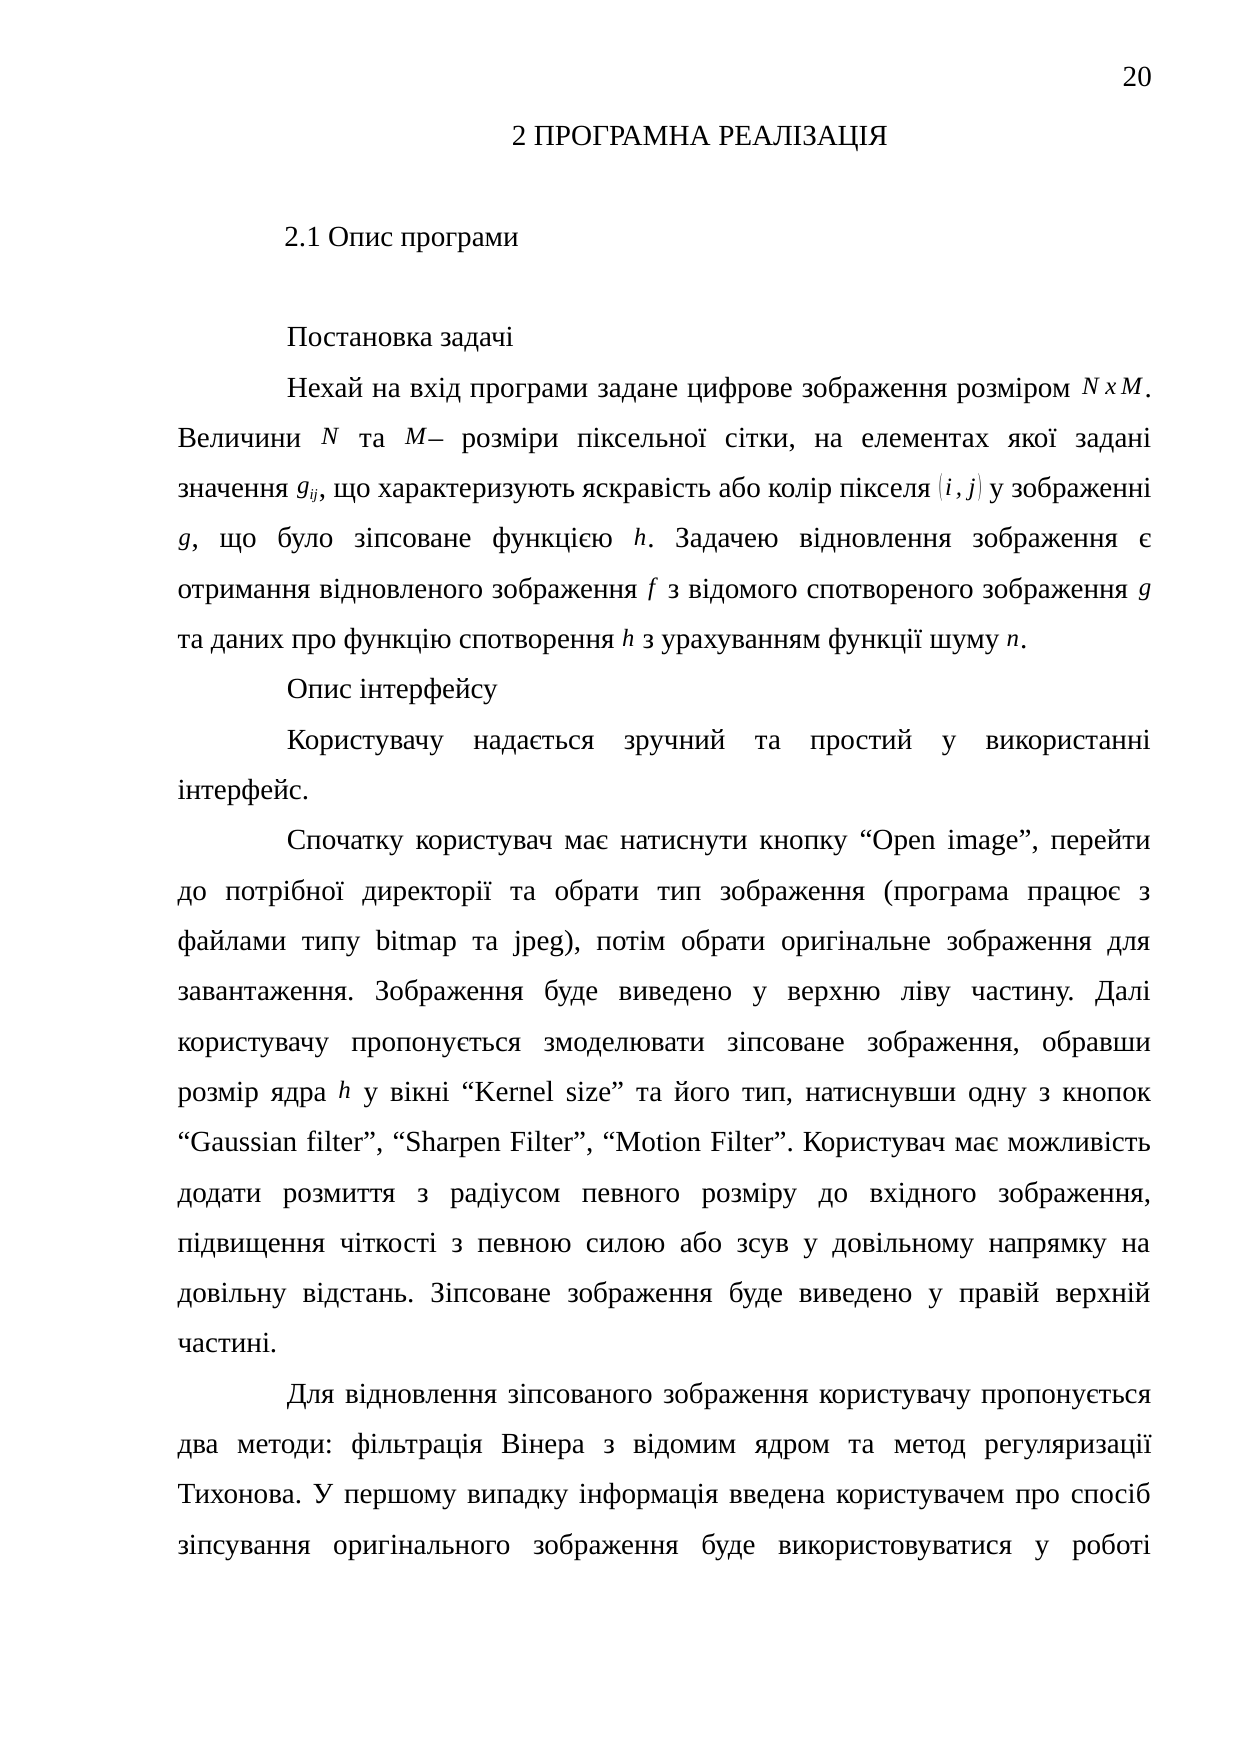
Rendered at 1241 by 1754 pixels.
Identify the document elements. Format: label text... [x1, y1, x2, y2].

text 2.1 Опис програми [177, 219, 1152, 252]
text 2 ПРОГРАМНА РЕАЛІЗАЦІЯ [177, 118, 1152, 152]
text Постановка задачі [177, 319, 1152, 353]
text Для відновлення зіпсованого зображення користувачу пропонується два методи: фільтрація Вінера з відомим ядром та метод регуляризації Тихонова. У першому випадку інформація введена користувачем про спосіб зіпсування оригінального зображення буде використовуватися у роботі [177, 1376, 1152, 1560]
text Користувачу надається зручний та простий у використанні інтерфейс. [177, 722, 1152, 806]
text Нехай на вхід програми задане цифрове зображення розміром . Величини та – розміри піксельної сітки, на елементах якої задані значення , що характеризують яскравість або колір пікселя у зображенні, що було зіпсоване функцією . Задачею відновлення зображення є отримання відновленого зображення з відомого спотвореного зображення та даних про функцію спотворення з урахуванням функції шуму . [177, 370, 1152, 655]
text Спочатку користувач має натиснути кнопку “Open image”, перейти до потрібної директорії та обрати тип зображення (програма працює з файлами типу bitmap та jpeg), потім обрати оригінальне зображення для завантаження. Зображення буде виведено у верхню ліву частину. Далі користувачу пропонується змоделювати зіпсоване зображення, обравши розмір ядра у вікні “Kernel size” та його тип, натиснувши одну з кнопок “Gaussian filter”, “Sharpen Filter”, “Motion Filter”. Користувач має можливість додати розмиття з радіусом певного розміру до вхідного зображення, підвищення чіткості з певною силою або зсув у довільному напрямку на довільну відстань. Зіпсоване зображення буде виведено у правій верхній частині. [177, 822, 1152, 1359]
text Опис інтерфейсу [177, 672, 1152, 705]
